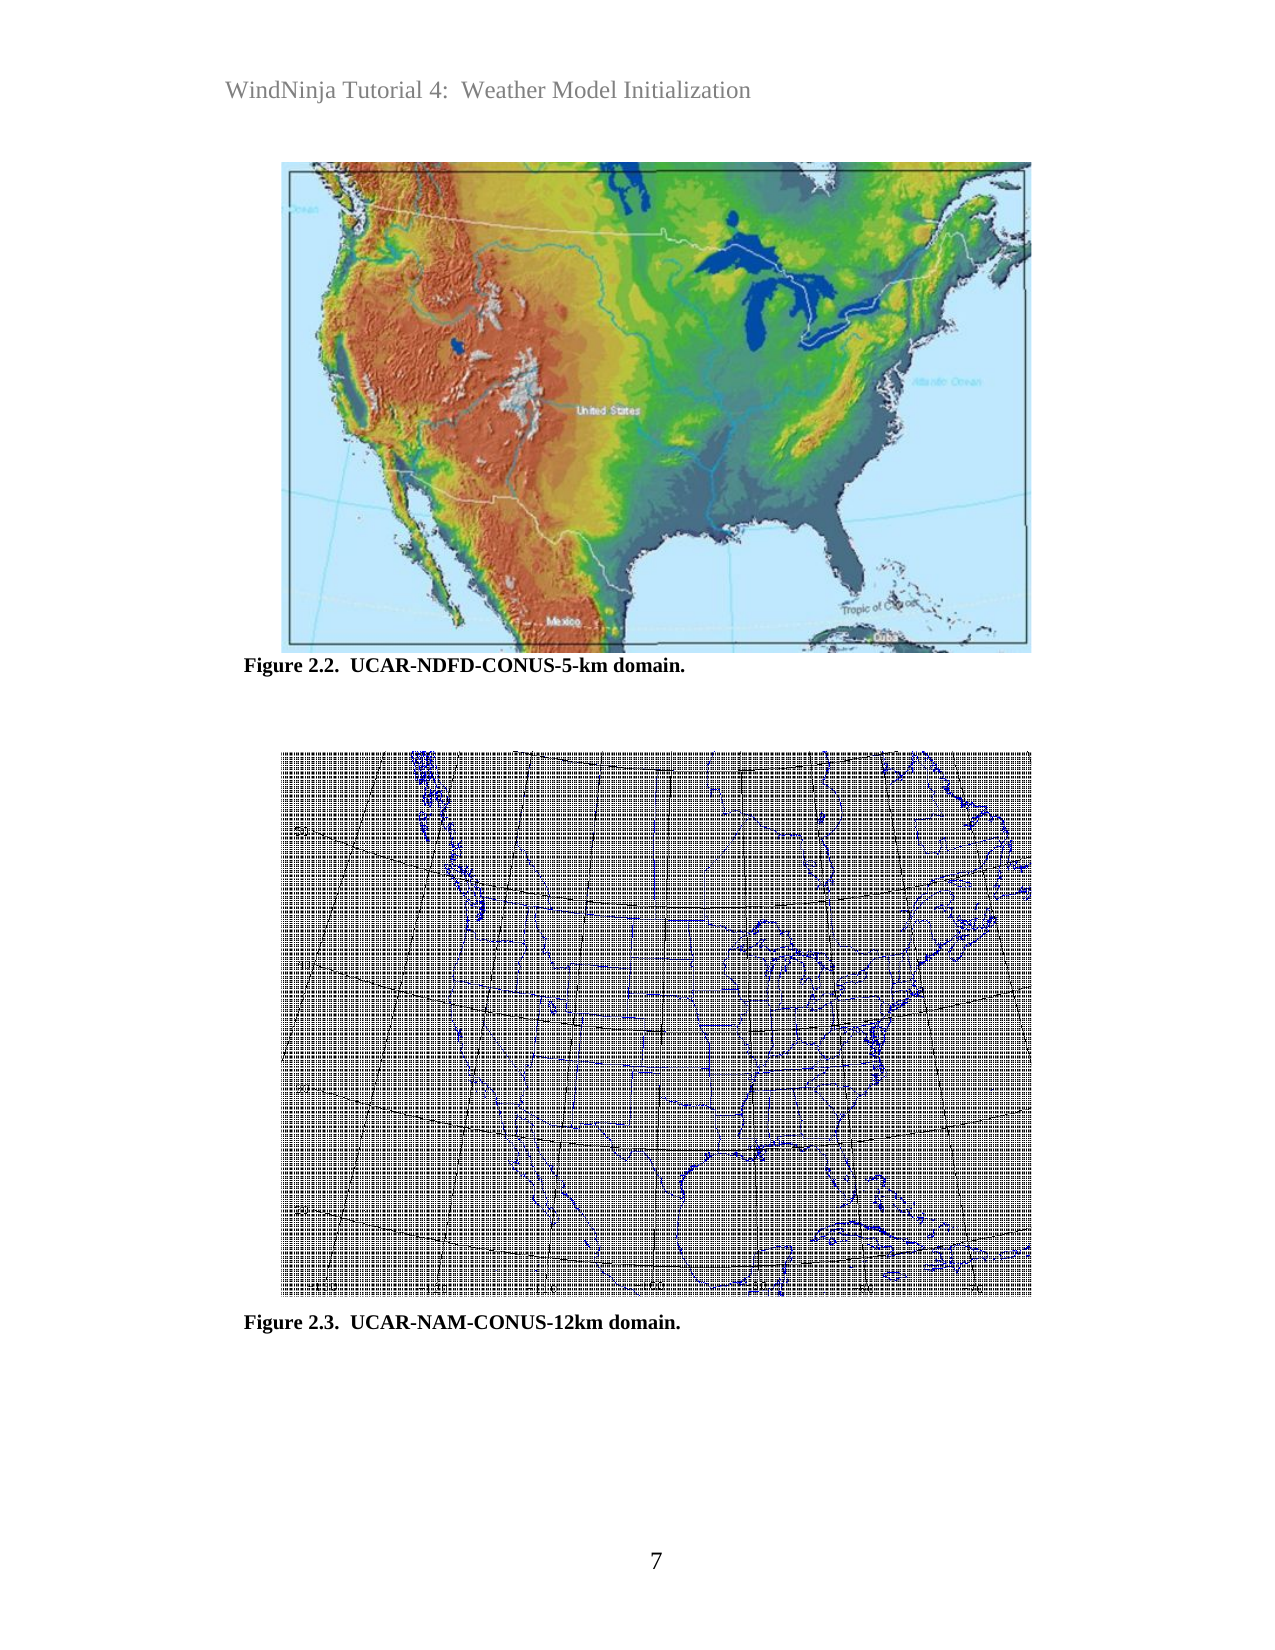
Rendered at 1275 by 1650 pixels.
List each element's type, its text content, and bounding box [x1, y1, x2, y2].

picture [281, 162, 1032, 653]
text Figure 2.3. UCAR-NAM-CONUS-12km domain. [244, 1310, 1069, 1334]
text Figure 2.2. UCAR-NDFD-CONUS-5-km domain. [244, 653, 1069, 677]
picture [281, 747, 1032, 1310]
